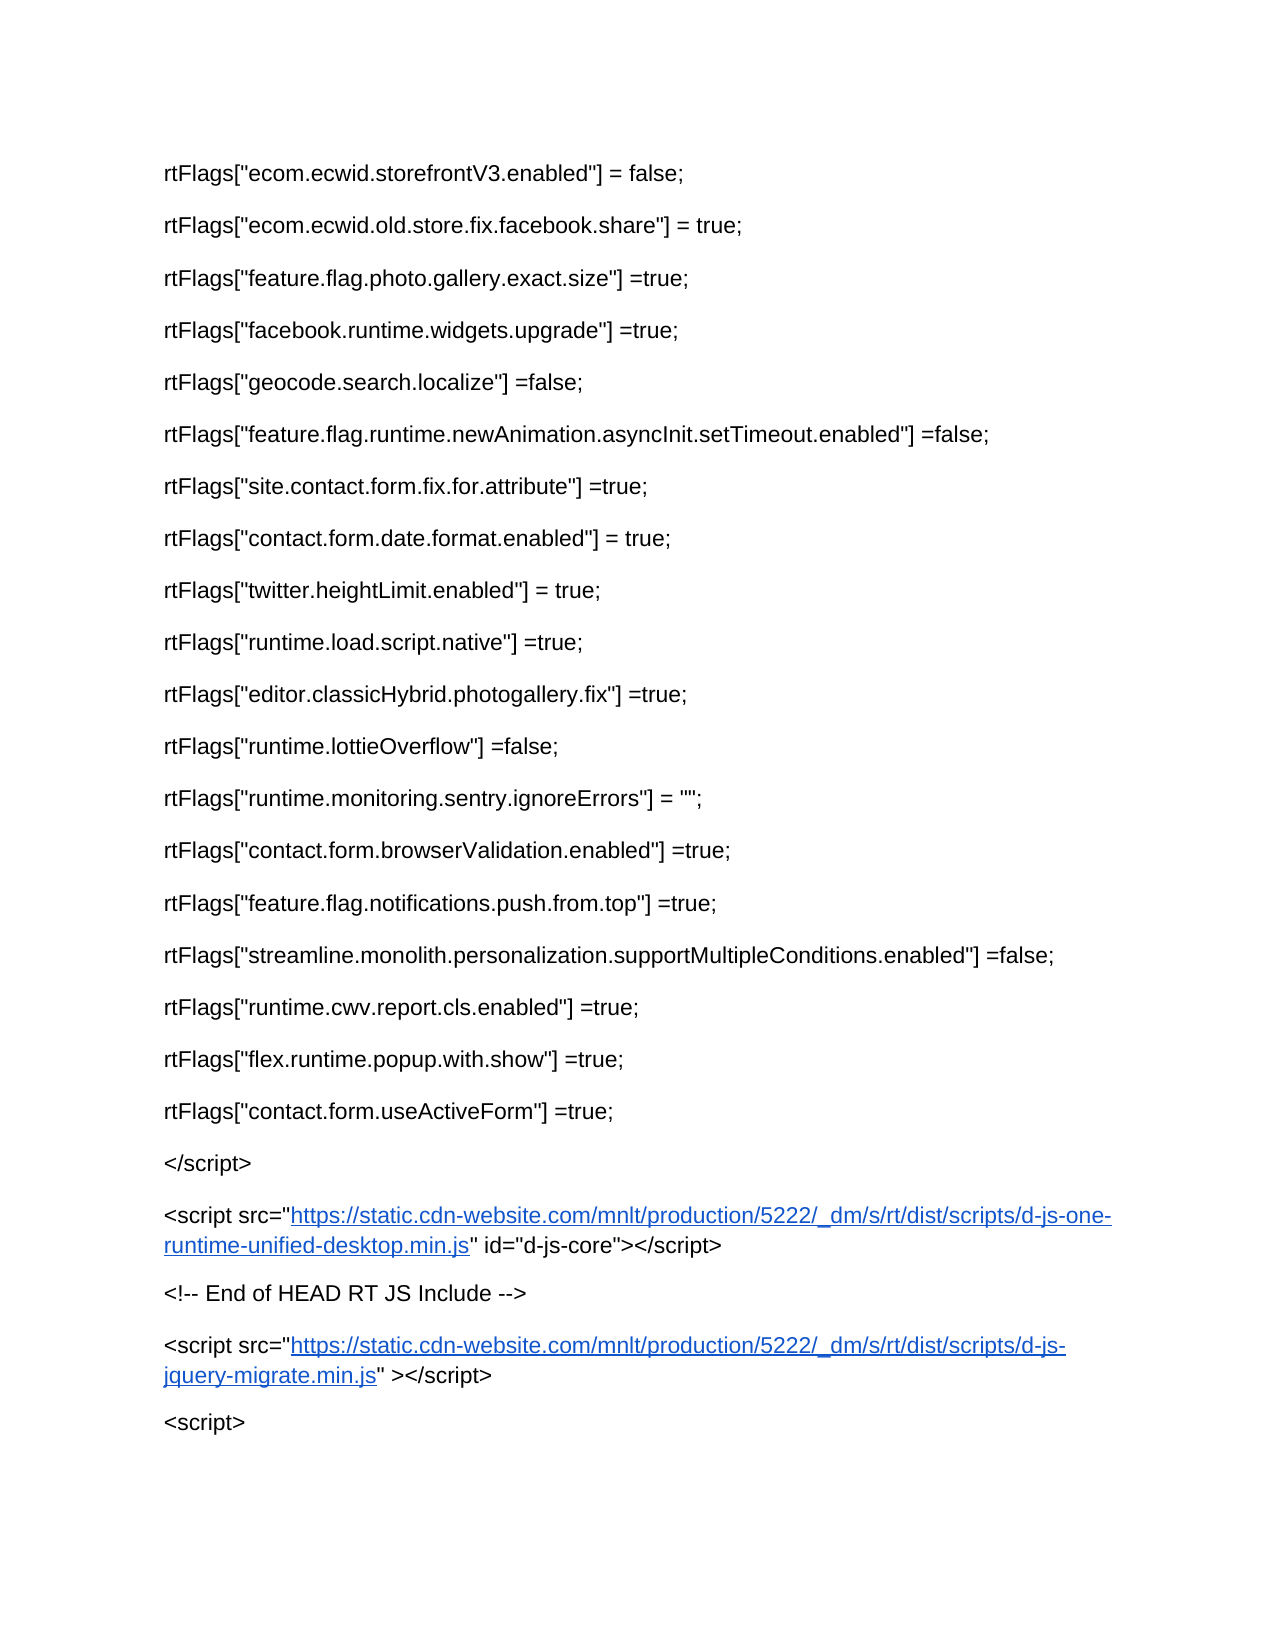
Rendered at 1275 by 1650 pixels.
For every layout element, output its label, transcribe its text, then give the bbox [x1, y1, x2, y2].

table_cell rtFlags["facebook.runtime.widgets.upgrade"] =true; [153, 306, 1125, 358]
table_cell rtFlags["streamline.monolith.personalization.supportMultipleConditions.enabled"] =false; [153, 931, 1125, 983]
table_cell rtFlags["twitter.heightLimit.enabled"] = true; [153, 567, 1125, 619]
table_cell rtFlags["contact.form.date.format.enabled"] = true; [153, 515, 1125, 567]
table_cell rtFlags["runtime.cwv.report.cls.enabled"] =true; [153, 983, 1125, 1035]
table_cell rtFlags["contact.form.browserValidation.enabled"] =true; [153, 827, 1125, 879]
table_cell rtFlags["site.contact.form.fix.for.attribute"] =true; [153, 463, 1125, 514]
table_cell rtFlags["feature.flag.notifications.push.from.top"] =true; [153, 879, 1125, 931]
table_cell rtFlags["runtime.monitoring.sentry.ignoreErrors"] = ""; [153, 775, 1125, 827]
table_cell <script src="https://static.cdn-website.com/mnlt/production/5222/_dm/s/rt/dist/scripts/d-js-one-runtime-unified-desktop.min.js" id="d-js-core"></script> [153, 1192, 1125, 1269]
table_cell <script> [153, 1399, 1125, 1451]
table_cell rtFlags["runtime.lottieOverflow"] =false; [153, 723, 1125, 775]
table_cell <!-- End of HEAD RT JS Include --> [153, 1269, 1125, 1321]
table_cell rtFlags["contact.form.useActiveForm"] =true; [153, 1088, 1125, 1139]
table_cell rtFlags["ecom.ecwid.storefrontV3.enabled"] = false; [153, 150, 1125, 202]
table_cell rtFlags["geocode.search.localize"] =false; [153, 358, 1125, 410]
table_cell rtFlags["feature.flag.photo.gallery.exact.size"] =true; [153, 254, 1125, 306]
table_cell rtFlags["ecom.ecwid.old.store.fix.facebook.share"] = true; [153, 202, 1125, 254]
table_cell rtFlags["editor.classicHybrid.photogallery.fix"] =true; [153, 671, 1125, 723]
table_cell </script> [153, 1140, 1125, 1192]
table_cell [153, 1451, 1125, 1498]
table_cell rtFlags["flex.runtime.popup.with.show"] =true; [153, 1035, 1125, 1087]
table_cell rtFlags["feature.flag.runtime.newAnimation.asyncInit.setTimeout.enabled"] =false; [153, 410, 1125, 462]
table_cell <script src="https://static.cdn-website.com/mnlt/production/5222/_dm/s/rt/dist/scripts/d-js-jquery-migrate.min.js" ></script> [153, 1321, 1125, 1398]
table_cell rtFlags["runtime.load.script.native"] =true; [153, 619, 1125, 671]
